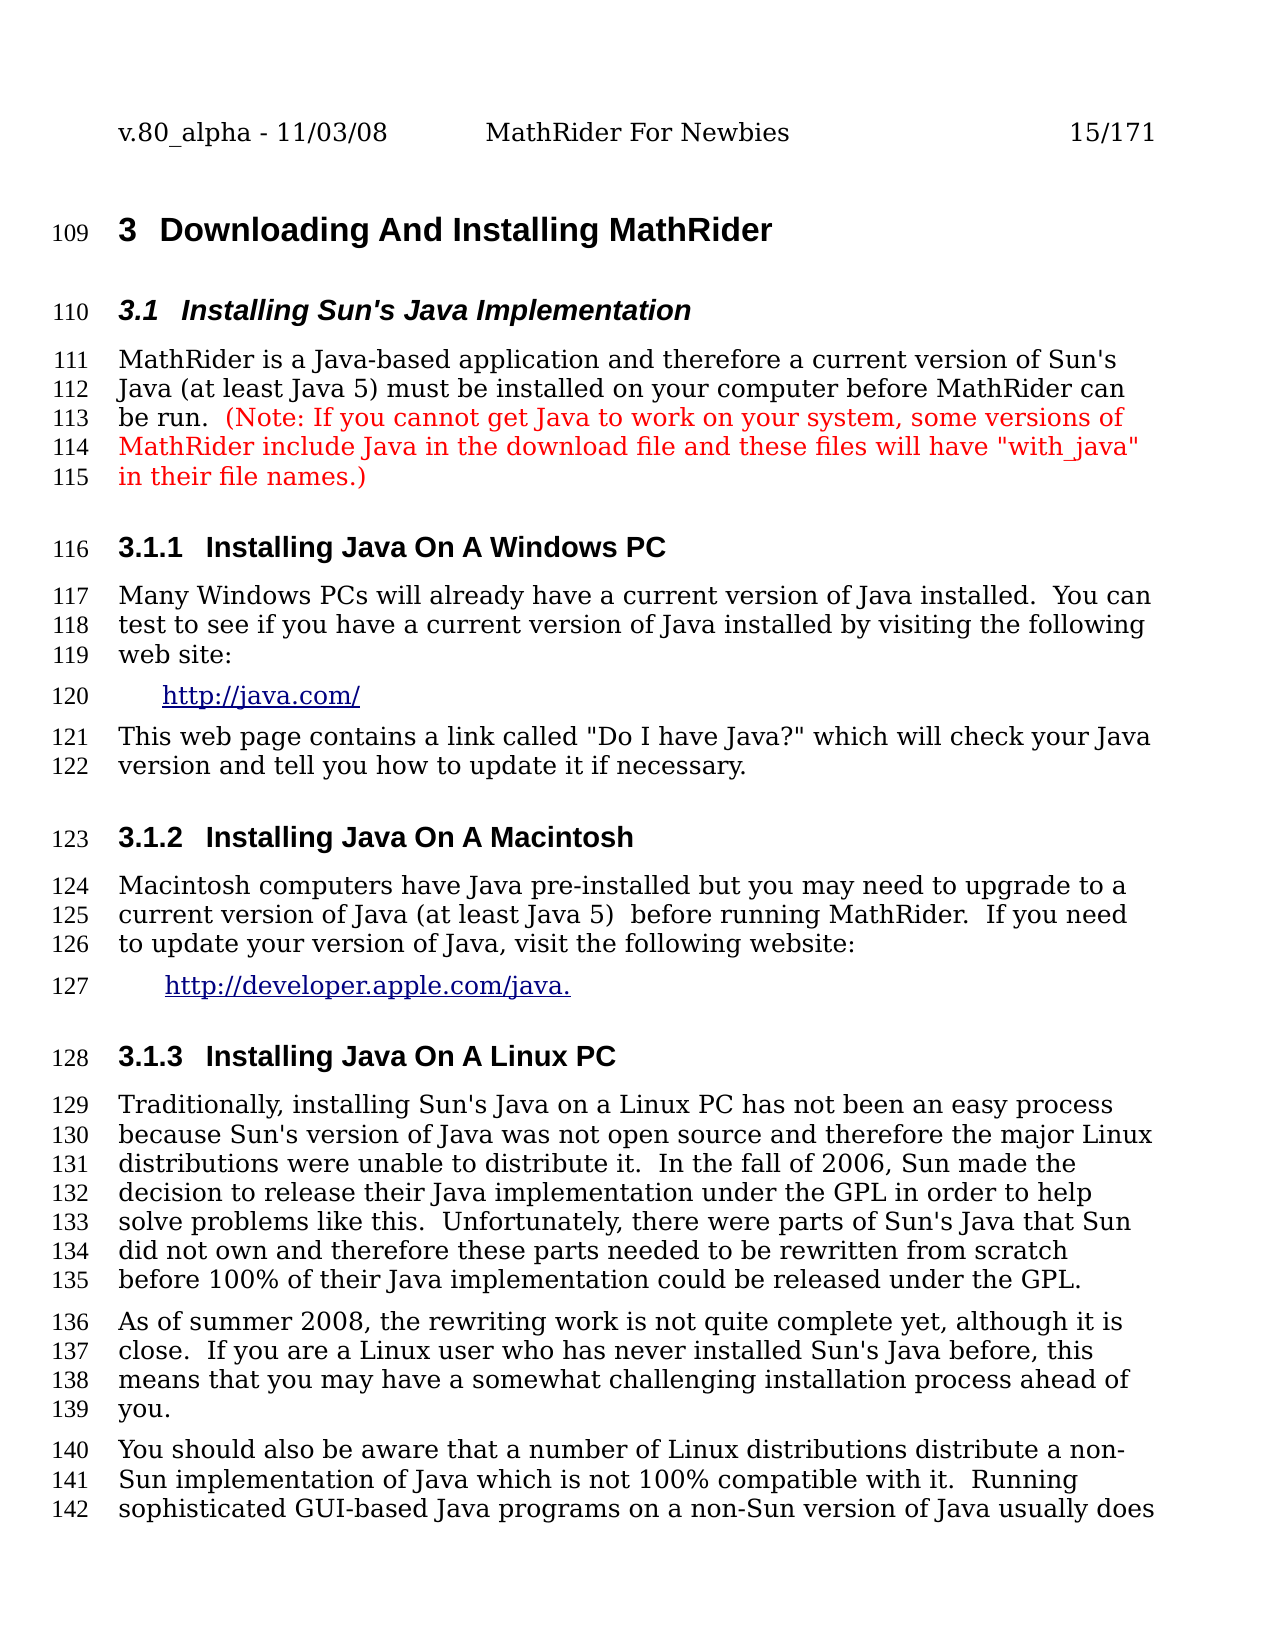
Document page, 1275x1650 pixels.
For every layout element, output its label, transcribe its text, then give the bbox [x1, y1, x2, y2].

subtitle Installing Java On A Macintosh [118, 820, 1157, 853]
subtitle Installing Sun's Java Implementation [118, 293, 1157, 327]
text Many Windows PCs will already have a current version of Java installed. You can test to see if you have a current version of Java installed by visiting the following web site: [118, 581, 1157, 669]
text MathRider is a Java-based application and therefore a current version of Sun's Java (at least Java 5) must be installed on your computer before MathRider can be run. (Note: If you cannot get Java to work on your system, some versions of MathRider include Java in the download file and these files will have "with_java" in their file names.) [118, 345, 1157, 491]
subtitle Installing Java On A Windows PC [118, 530, 1157, 563]
text You should also be aware that a number of Linux distributions distribute a non-Sun implementation of Java which is not 100% compatible with it. Running sophisticated GUI-based Java programs on a non-Sun version of Java usually does [118, 1436, 1157, 1523]
text This web page contains a link called "Do I have Java?" which will check your Java version and tell you how to update it if necessary. [118, 722, 1157, 781]
text Traditionally, installing Sun's Java on a Linux PC has not been an easy process because Sun's version of Java was not open source and therefore the major Linux distributions were unable to distribute it. In the fall of 2006, Sun made the decision to release their Java implementation under the GPL in order to help solve problems like this. Unfortunately, there were parts of Sun's Java that Sun did not own and therefore these parts needed to be rewritten from scratch before 100% of their Java implementation could be released under the GPL. [118, 1091, 1157, 1295]
subtitle Downloading And Installing MathRider [118, 210, 1157, 248]
text http://java.com/ [162, 681, 1157, 710]
text Macintosh computers have Java pre-installed but you may need to upgrade to a current version of Java (at least Java 5) before running MathRider. If you need to update your version of Java, visit the following website: [118, 871, 1157, 959]
subtitle Installing Java On A Linux PC [118, 1039, 1157, 1073]
text As of summer 2008, the rewriting work is not quite complete yet, although it is close. If you are a Linux user who has never installed Sun's Java before, this means that you may have a somewhat challenging installation process ahead of you. [118, 1307, 1157, 1423]
text http://developer.apple.com/java. [164, 971, 1157, 1000]
